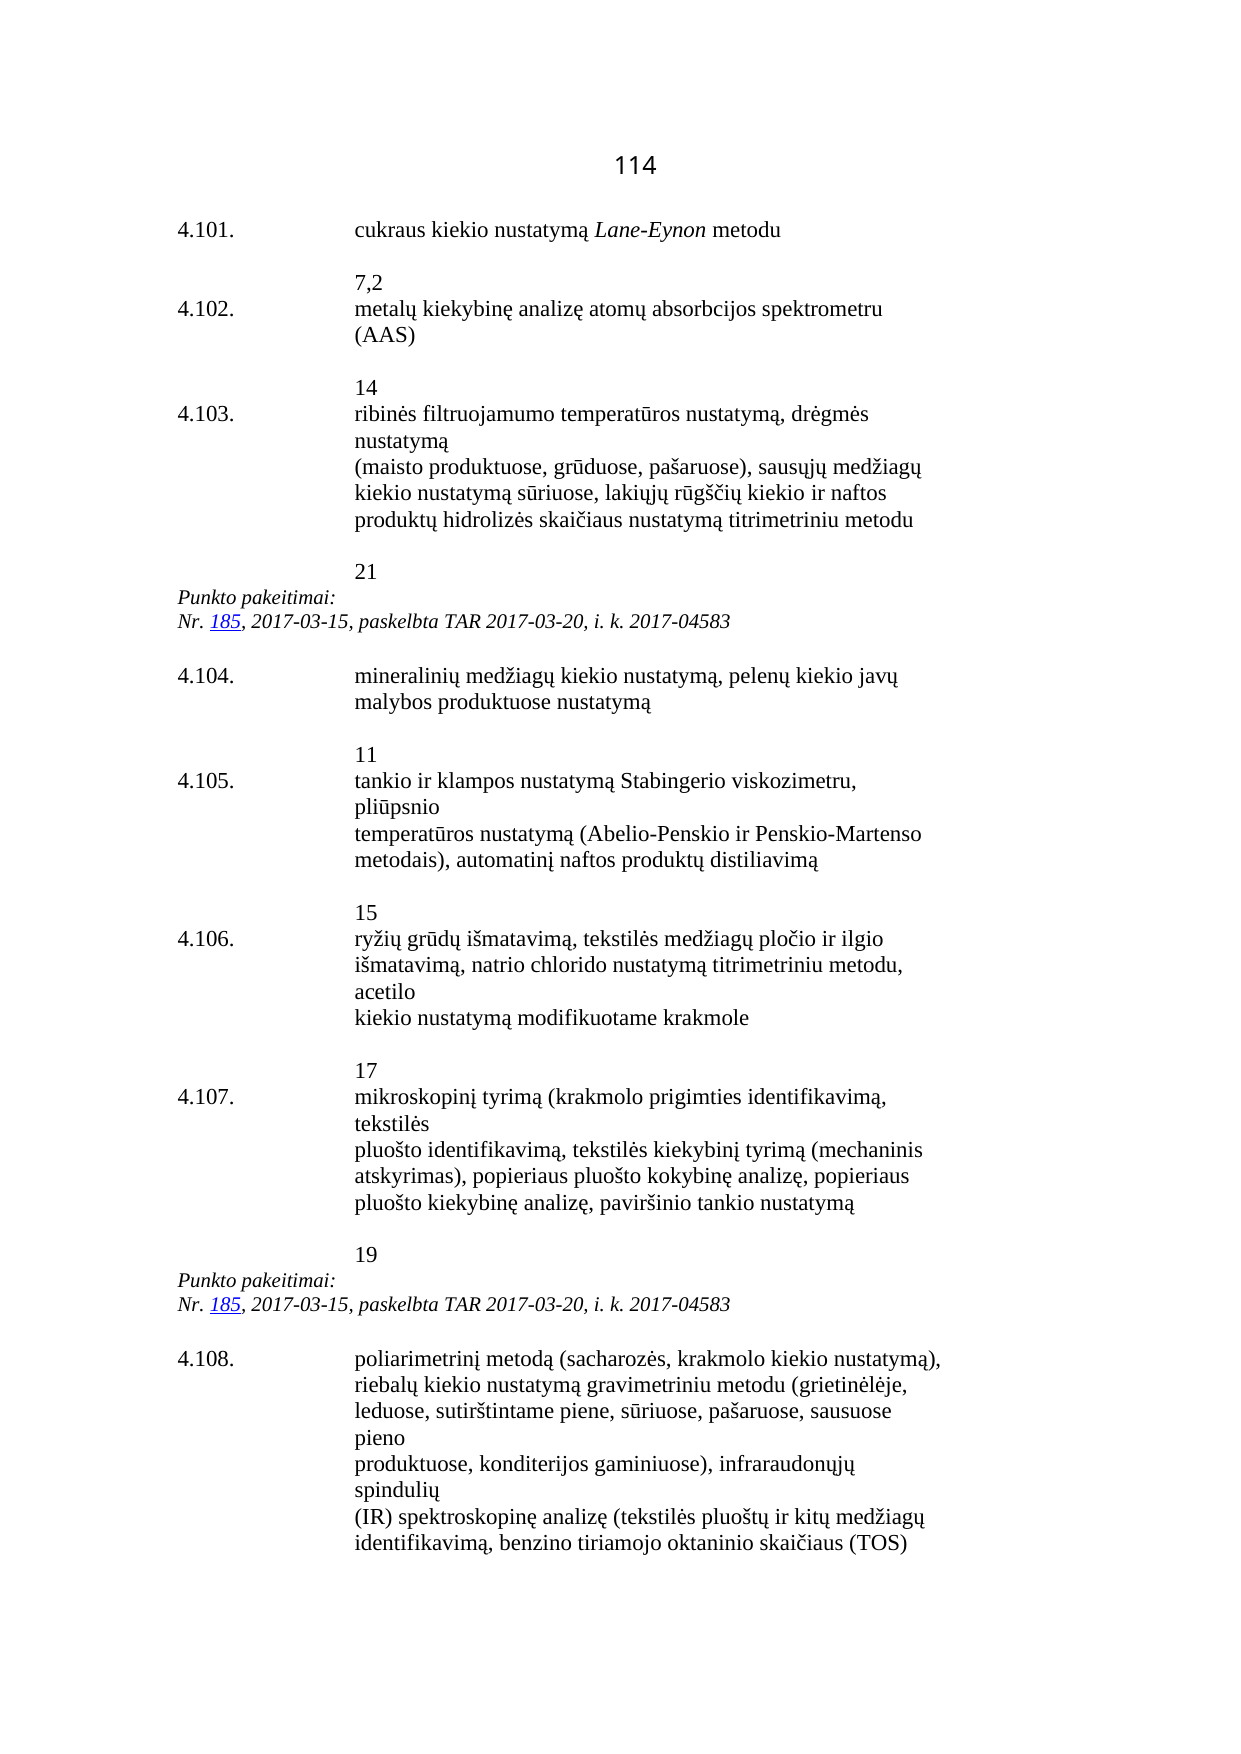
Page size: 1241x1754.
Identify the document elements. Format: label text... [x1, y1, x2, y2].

text (maisto produktuose, grūduose, pašaruose), sausųjų medžiagų [354, 453, 945, 479]
text (IR) spektroskopinę analizę (tekstilės pluoštų ir kitų medžiagų [354, 1503, 945, 1529]
text Nr. 185, 2017-03-15, paskelbta TAR 2017-03-20, i. k. 2017-04583 [177, 609, 1093, 633]
text produktų hidrolizės skaičiaus nustatymą titrimetriniu metodu 21 [354, 506, 945, 585]
text 4.104. mineralinių medžiagų kiekio nustatymą, pelenų kiekio javų [177, 662, 945, 688]
text kiekio nustatymą sūriuose, lakiųjų rūgščių kiekio ir naftos [354, 479, 945, 506]
text Punkto pakeitimai: [177, 585, 1093, 609]
text identifikavimą, benzino tiriamojo oktaninio skaičiaus (TOS) [354, 1529, 945, 1556]
text pluošto kiekybinę analizę, paviršinio tankio nustatymą 19 [354, 1189, 945, 1268]
text pluošto identifikavimą, tekstilės kiekybinį tyrimą (mechaninis [354, 1136, 945, 1162]
text leduose, sutirštintame piene, sūriuose, pašaruose, sausuose pieno [354, 1397, 945, 1450]
text atskyrimas), popieriaus pluošto kokybinę analizę, popieriaus [354, 1162, 945, 1189]
text 4.105. tankio ir klampos nustatymą Stabingerio viskozimetru, pliūpsnio [177, 767, 945, 820]
text malybos produktuose nustatymą 11 [354, 688, 945, 767]
text 4.102. metalų kiekybinę analizę atomų absorbcijos spektrometru (AAS) 14 [177, 295, 945, 400]
text 4.108. poliarimetrinį metodą (sacharozės, krakmolo kiekio nustatymą), [177, 1345, 945, 1371]
text Punkto pakeitimai: [177, 1268, 1093, 1292]
text produktuose, konditerijos gaminiuose), infraraudonųjų spindulių [354, 1450, 945, 1503]
text riebalų kiekio nustatymą gravimetriniu metodu (grietinėlėje, [354, 1371, 945, 1397]
text Nr. 185, 2017-03-15, paskelbta TAR 2017-03-20, i. k. 2017-04583 [177, 1292, 1093, 1316]
text išmatavimą, natrio chlorido nustatymą titrimetriniu metodu, acetilo [354, 952, 945, 1004]
text 4.107. mikroskopinį tyrimą (krakmolo prigimties identifikavimą, tekstilės [177, 1083, 945, 1136]
text 4.106. ryžių grūdų išmatavimą, tekstilės medžiagų pločio ir ilgio [177, 925, 945, 952]
text 4.101. cukraus kiekio nustatymą Lane-Eynon metodu 7,2 [177, 216, 945, 295]
text temperatūros nustatymą (Abelio-Penskio ir Penskio-Martenso [354, 820, 945, 846]
text metodais), automatinį naftos produktų distiliavimą 15 [354, 846, 945, 925]
text 4.103. ribinės filtruojamumo temperatūros nustatymą, drėgmės nustatymą [177, 400, 945, 453]
text kiekio nustatymą modifikuotame krakmole 17 [354, 1004, 945, 1083]
